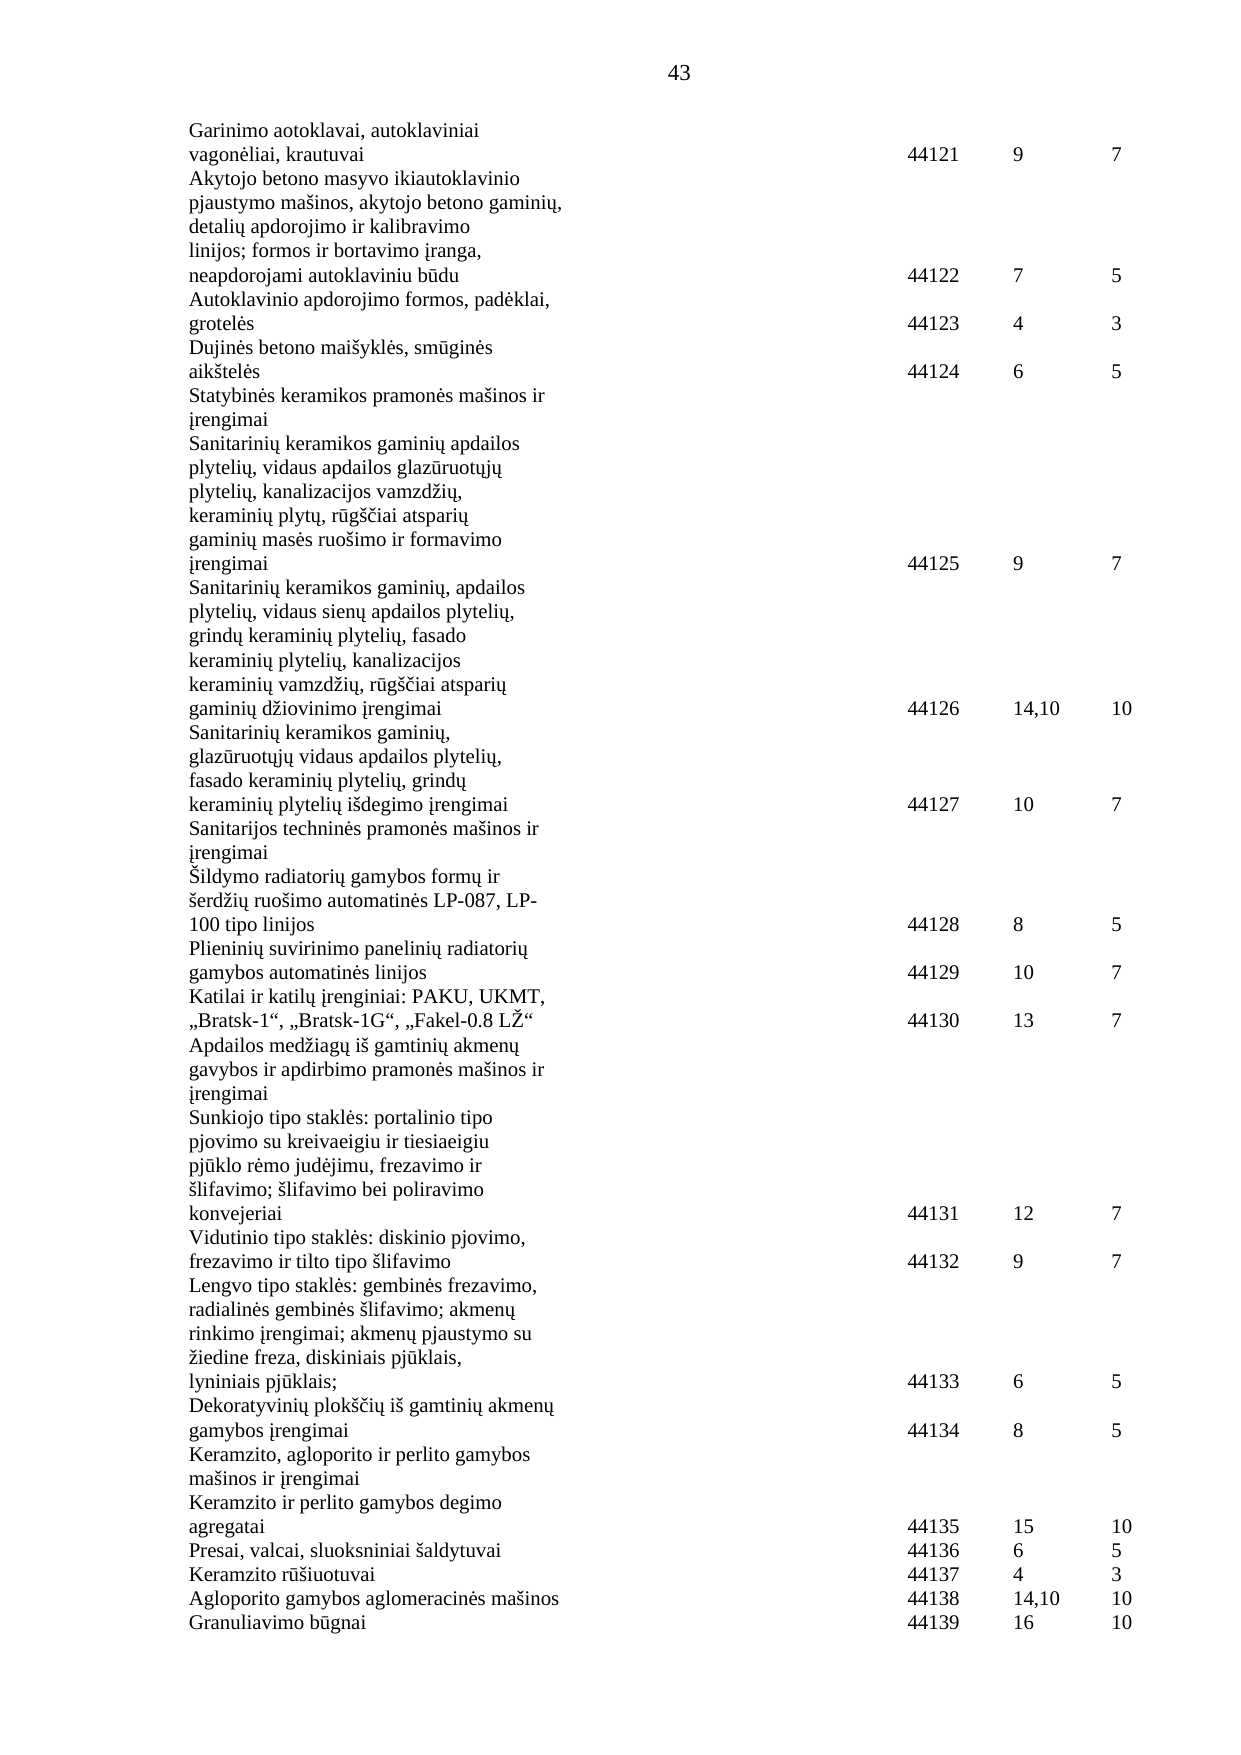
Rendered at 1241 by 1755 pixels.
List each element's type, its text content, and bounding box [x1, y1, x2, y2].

table_cell žiedine freza, diskiniais pjūklais, [177, 1345, 896, 1369]
table_cell 6 [1002, 359, 1100, 383]
table_cell [1100, 239, 1181, 262]
table_cell gaminių masės ruošimo ir formavimo [177, 527, 896, 551]
table_cell 8 [1002, 1418, 1100, 1442]
table_cell Akytojo betono masyvo ikiautoklavinio [177, 166, 896, 190]
table_cell konvejeriai [177, 1201, 896, 1225]
table_cell lyniniais pjūklais; [177, 1369, 896, 1393]
table_cell [896, 479, 1002, 503]
table_cell 44127 [896, 792, 1002, 816]
table_cell Presai, valcai, sluoksniniai šaldytuvai [177, 1538, 896, 1562]
table_cell [1002, 672, 1100, 696]
table_cell [1100, 1057, 1181, 1081]
table_cell 44123 [896, 311, 1002, 335]
table_cell 16 [1002, 1610, 1100, 1634]
table_cell [1100, 1033, 1181, 1057]
table_cell fasado keraminių plytelių, grindų [177, 768, 896, 792]
table_cell Keramzito, agloporito ir perlito gamybos [177, 1442, 896, 1466]
table_cell 9 [1002, 551, 1100, 575]
table_cell [1002, 1153, 1100, 1177]
table_cell [1100, 190, 1181, 214]
table_cell [896, 1081, 1002, 1105]
table_cell Agloporito gamybos aglomeracinės mašinos [177, 1586, 896, 1610]
table_cell [896, 287, 1002, 311]
table_cell [1100, 1442, 1181, 1466]
table_cell [1002, 768, 1100, 792]
table_cell [1002, 575, 1100, 599]
table_cell 44135 [896, 1514, 1002, 1538]
table_cell [896, 1129, 1002, 1153]
table_cell [1100, 744, 1181, 768]
table_cell 44130 [896, 1009, 1002, 1032]
table_cell [1002, 1394, 1100, 1417]
table_cell [1002, 214, 1100, 238]
table_cell 5 [1100, 263, 1181, 287]
table_cell [896, 1105, 1002, 1129]
table_cell šlifavimo; šlifavimo bei poliravimo [177, 1177, 896, 1201]
table_cell Keramzito ir perlito gamybos degimo [177, 1490, 896, 1514]
table_cell [1100, 936, 1181, 960]
table_cell [896, 1225, 1002, 1249]
table_cell 44126 [896, 696, 1002, 720]
table_cell frezavimo ir tilto tipo šlifavimo [177, 1249, 896, 1273]
table_cell Lengvo tipo staklės: gembinės frezavimo, [177, 1273, 896, 1297]
table_cell 7 [1100, 142, 1181, 166]
table_cell [1002, 527, 1100, 551]
table_cell [1002, 190, 1100, 214]
table_cell [896, 383, 1002, 407]
table_cell [896, 888, 1002, 912]
table_cell Apdailos medžiagų iš gamtinių akmenų [177, 1033, 896, 1057]
table_cell [1002, 1345, 1100, 1369]
table_cell [896, 840, 1002, 864]
table_cell [1100, 984, 1181, 1008]
table_cell Katilai ir katilų įrenginiai: PAKU, UKMT, [177, 984, 896, 1008]
table_cell [896, 503, 1002, 527]
table_cell [1100, 431, 1181, 455]
table_cell [1100, 1105, 1181, 1129]
table_cell 12 [1002, 1201, 1100, 1225]
table_cell [896, 816, 1002, 840]
table_cell įrengimai [177, 1081, 896, 1105]
table_cell [1002, 1225, 1100, 1249]
table_cell gaminių džiovinimo įrengimai [177, 696, 896, 720]
table_cell [1002, 479, 1100, 503]
table_cell [896, 214, 1002, 238]
table_cell [1002, 936, 1100, 960]
table_cell [1002, 1442, 1100, 1466]
table_cell mašinos ir įrengimai [177, 1466, 896, 1490]
table_cell [1002, 984, 1100, 1008]
table_cell [896, 407, 1002, 431]
table_cell plytelių, vidaus apdailos glazūruotųjų [177, 455, 896, 479]
table_cell [1002, 1273, 1100, 1297]
table_cell [1100, 1153, 1181, 1177]
table_cell [896, 744, 1002, 768]
table_cell neapdorojami autoklaviniu būdu [177, 263, 896, 287]
table_cell 7 [1100, 1249, 1181, 1273]
table_cell [896, 599, 1002, 623]
table_cell 9 [1002, 1249, 1100, 1273]
table_cell [1100, 166, 1181, 190]
table_cell Autoklavinio apdorojimo formos, padėklai, [177, 287, 896, 311]
table_cell 3 [1100, 1562, 1181, 1586]
table_cell [1100, 599, 1181, 623]
table_cell 10 [1100, 1586, 1181, 1610]
table_cell [1100, 1345, 1181, 1369]
table_cell 14,10 [1002, 696, 1100, 720]
table_cell [1002, 431, 1100, 455]
table_cell [1100, 648, 1181, 672]
table_cell [1100, 816, 1181, 840]
table_cell 10 [1100, 1514, 1181, 1538]
table_cell Sanitarinių keramikos gaminių, apdailos [177, 575, 896, 599]
table_cell vagonėliai, krautuvai [177, 142, 896, 166]
table_cell [896, 1177, 1002, 1201]
table_cell grotelės [177, 311, 896, 335]
table_cell [896, 527, 1002, 551]
table_cell plytelių, vidaus sienų apdailos plytelių, [177, 599, 896, 623]
table_cell grindų keraminių plytelių, fasado [177, 624, 896, 647]
table_cell [1100, 1225, 1181, 1249]
table_cell [1002, 1297, 1100, 1321]
table_cell įrengimai [177, 407, 896, 431]
table_cell [1100, 1081, 1181, 1105]
table_cell 7 [1100, 960, 1181, 984]
table_cell 44131 [896, 1201, 1002, 1225]
table_cell [896, 1466, 1002, 1490]
table_cell [896, 455, 1002, 479]
table_cell [1100, 118, 1181, 142]
table_cell 100 tipo linijos [177, 912, 896, 936]
table_cell [1002, 407, 1100, 431]
table_cell 44121 [896, 142, 1002, 166]
table_cell [896, 936, 1002, 960]
table_cell [1100, 720, 1181, 744]
table_cell [1100, 1394, 1181, 1417]
table_cell įrengimai [177, 840, 896, 864]
table_cell 5 [1100, 1538, 1181, 1562]
table_cell Dujinės betono maišyklės, smūginės [177, 335, 896, 359]
table_cell „Bratsk-1“, „Bratsk-1G“, „Fakel-0.8 LŽ“ [177, 1009, 896, 1032]
table_cell 4 [1002, 311, 1100, 335]
table_cell 44138 [896, 1586, 1002, 1610]
table_cell [1100, 335, 1181, 359]
table_cell [1002, 888, 1100, 912]
table_cell Sanitarinių keramikos gaminių, [177, 720, 896, 744]
table_cell [896, 672, 1002, 696]
table_cell aikštelės [177, 359, 896, 383]
table_cell [896, 1321, 1002, 1345]
table_cell [896, 1057, 1002, 1081]
table_cell 10 [1002, 960, 1100, 984]
table_cell pjūklo rėmo judėjimu, frezavimo ir [177, 1153, 896, 1177]
table_cell 7 [1100, 792, 1181, 816]
table_cell [1100, 768, 1181, 792]
table_cell [1002, 1033, 1100, 1057]
table_cell [1002, 455, 1100, 479]
table_cell [896, 1490, 1002, 1514]
table_cell linijos; formos ir bortavimo įranga, [177, 239, 896, 262]
table_cell 44122 [896, 263, 1002, 287]
table_cell 3 [1100, 311, 1181, 335]
table_cell radialinės gembinės šlifavimo; akmenų [177, 1297, 896, 1321]
table_cell [1002, 1321, 1100, 1345]
table_cell 5 [1100, 359, 1181, 383]
table_cell 44133 [896, 1369, 1002, 1393]
table_cell [1100, 383, 1181, 407]
table_cell Plieninių suvirinimo panelinių radiatorių [177, 936, 896, 960]
table_cell [896, 431, 1002, 455]
table_cell [896, 575, 1002, 599]
table_cell [1002, 383, 1100, 407]
table_cell [1100, 455, 1181, 479]
table_cell [1100, 1466, 1181, 1490]
table_cell 10 [1100, 696, 1181, 720]
table_cell glazūruotųjų vidaus apdailos plytelių, [177, 744, 896, 768]
table_cell [1002, 1490, 1100, 1514]
table_cell [896, 648, 1002, 672]
table_cell šerdžių ruošimo automatinės LP-087, LP- [177, 888, 896, 912]
table_cell [1002, 1057, 1100, 1081]
table_cell 9 [1002, 142, 1100, 166]
table_cell 5 [1100, 912, 1181, 936]
table_cell detalių apdorojimo ir kalibravimo [177, 214, 896, 238]
table_cell 10 [1100, 1610, 1181, 1634]
table_cell 7 [1100, 1201, 1181, 1225]
table_cell rinkimo įrengimai; akmenų pjaustymo su [177, 1321, 896, 1345]
table_cell 44128 [896, 912, 1002, 936]
table_cell Sanitarinių keramikos gaminių apdailos [177, 431, 896, 455]
table_cell [896, 335, 1002, 359]
table_cell 44125 [896, 551, 1002, 575]
table_cell 7 [1002, 263, 1100, 287]
table_cell [1002, 1129, 1100, 1153]
table_cell [1100, 1321, 1181, 1345]
table_cell [1002, 1177, 1100, 1201]
table_cell [1100, 1273, 1181, 1297]
table_cell 5 [1100, 1369, 1181, 1393]
table_cell [1100, 214, 1181, 238]
table_cell [1002, 166, 1100, 190]
table_cell [896, 768, 1002, 792]
table_cell [896, 118, 1002, 142]
table_cell keraminių plytelių, kanalizacijos [177, 648, 896, 672]
table_cell 5 [1100, 1418, 1181, 1442]
table_cell 44132 [896, 1249, 1002, 1273]
table_cell pjaustymo mašinos, akytojo betono gaminių, [177, 190, 896, 214]
table_cell 7 [1100, 551, 1181, 575]
table_cell plytelių, kanalizacijos vamzdžių, [177, 479, 896, 503]
table_cell [1100, 672, 1181, 696]
table_cell [1100, 527, 1181, 551]
table_cell [1100, 503, 1181, 527]
table_cell pjovimo su kreivaeigiu ir tiesiaeigiu [177, 1129, 896, 1153]
table_cell [1100, 840, 1181, 864]
table_cell [1002, 840, 1100, 864]
table_cell [1100, 479, 1181, 503]
table_cell [1002, 599, 1100, 623]
table_cell gamybos automatinės linijos [177, 960, 896, 984]
table_cell 7 [1100, 1009, 1181, 1032]
table_cell 14,10 [1002, 1586, 1100, 1610]
table_cell [896, 1297, 1002, 1321]
table_cell gamybos įrengimai [177, 1418, 896, 1442]
table_cell [896, 624, 1002, 647]
table_cell [1002, 624, 1100, 647]
table_cell [1002, 1466, 1100, 1490]
table_cell Sunkiojo tipo staklės: portalinio tipo [177, 1105, 896, 1129]
table_cell [1100, 575, 1181, 599]
table_cell [1002, 816, 1100, 840]
table_cell [1100, 287, 1181, 311]
table_cell 44124 [896, 359, 1002, 383]
table_cell [896, 984, 1002, 1008]
table_cell [896, 1345, 1002, 1369]
table_cell [896, 239, 1002, 262]
table_cell [1002, 335, 1100, 359]
table_cell [896, 1442, 1002, 1466]
table_cell [896, 1153, 1002, 1177]
table_cell įrengimai [177, 551, 896, 575]
table_cell Dekoratyvinių plokščių iš gamtinių akmenų [177, 1394, 896, 1417]
table_cell [1002, 1105, 1100, 1129]
table_cell 44137 [896, 1562, 1002, 1586]
table_cell [1002, 648, 1100, 672]
table_cell [896, 1033, 1002, 1057]
table_cell Šildymo radiatorių gamybos formų ir [177, 864, 896, 888]
table_cell 15 [1002, 1514, 1100, 1538]
table_cell 44134 [896, 1418, 1002, 1442]
table_cell [1002, 744, 1100, 768]
table_cell Granuliavimo būgnai [177, 1610, 896, 1634]
table_cell [896, 720, 1002, 744]
table_cell keraminių plytų, rūgščiai atsparių [177, 503, 896, 527]
table_cell 4 [1002, 1562, 1100, 1586]
table_cell [1002, 720, 1100, 744]
table_cell [896, 190, 1002, 214]
table_cell [1100, 864, 1181, 888]
table_cell 44139 [896, 1610, 1002, 1634]
table_cell [896, 1273, 1002, 1297]
table_cell Sanitarijos techninės pramonės mašinos ir [177, 816, 896, 840]
table_cell keraminių plytelių išdegimo įrengimai [177, 792, 896, 816]
table_cell [1100, 624, 1181, 647]
table_cell [1002, 1081, 1100, 1105]
table_cell 6 [1002, 1369, 1100, 1393]
table_cell Garinimo aotoklavai, autoklaviniai [177, 118, 896, 142]
table_cell [1100, 888, 1181, 912]
table_cell 44129 [896, 960, 1002, 984]
table_cell Statybinės keramikos pramonės mašinos ir [177, 383, 896, 407]
table_cell [896, 166, 1002, 190]
table_cell [1002, 239, 1100, 262]
table_cell [1100, 1129, 1181, 1153]
table_cell [1100, 407, 1181, 431]
table_cell [1002, 118, 1100, 142]
table_cell [1100, 1177, 1181, 1201]
table_cell [896, 1394, 1002, 1417]
table_cell Vidutinio tipo staklės: diskinio pjovimo, [177, 1225, 896, 1249]
table_cell [1002, 503, 1100, 527]
table_cell agregatai [177, 1514, 896, 1538]
table_cell [896, 864, 1002, 888]
table_cell gavybos ir apdirbimo pramonės mašinos ir [177, 1057, 896, 1081]
table_cell 10 [1002, 792, 1100, 816]
table_cell [1002, 287, 1100, 311]
table_cell 8 [1002, 912, 1100, 936]
table_cell 13 [1002, 1009, 1100, 1032]
table_cell [1100, 1297, 1181, 1321]
table_cell [1002, 864, 1100, 888]
table_cell [1100, 1490, 1181, 1514]
table_cell keraminių vamzdžių, rūgščiai atsparių [177, 672, 896, 696]
table_cell 44136 [896, 1538, 1002, 1562]
table_cell 6 [1002, 1538, 1100, 1562]
table_cell Keramzito rūšiuotuvai [177, 1562, 896, 1586]
